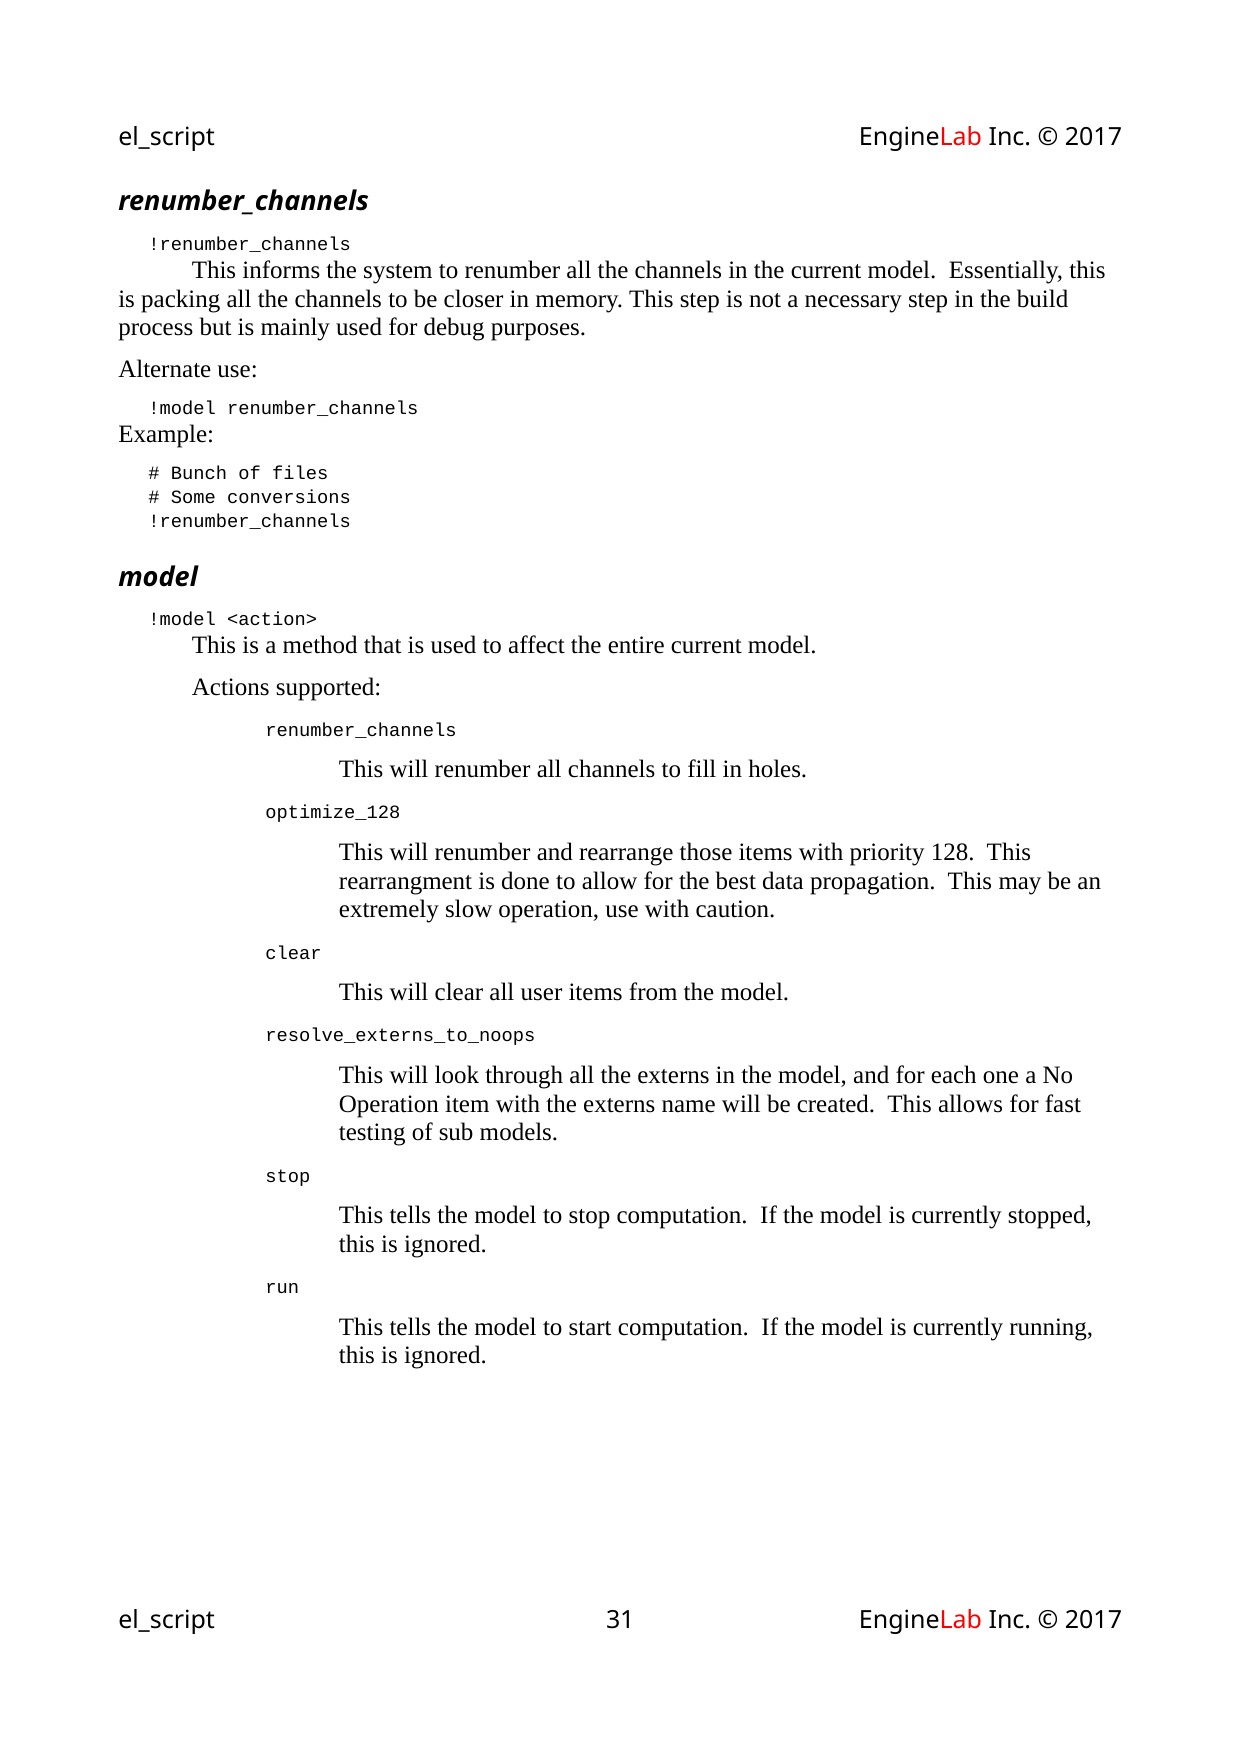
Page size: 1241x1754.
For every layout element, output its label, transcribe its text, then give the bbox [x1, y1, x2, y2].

text # Bunch of files [148, 460, 1122, 484]
text stop [118, 1159, 1122, 1188]
text !model renumber_channels [148, 395, 1122, 419]
text This will renumber all channels to fill in holes. [118, 754, 1122, 783]
text # Some conversions [148, 484, 1122, 508]
text Alternate use: [118, 354, 1122, 382]
subtitle renumber_channels [118, 182, 1122, 218]
text This will clear all user items from the model. [118, 977, 1122, 1006]
text Example: [118, 419, 1122, 448]
text Actions supported: [118, 672, 1122, 700]
text renumber_channels [118, 713, 1122, 742]
text !renumber_channels [148, 508, 1122, 532]
subtitle model [118, 557, 1122, 594]
text optimize_128 [118, 796, 1122, 824]
text This will look through all the externs in the model, and for each one a No Operation item with the externs name will be created. This allows for fast testing of sub models. [118, 1060, 1122, 1146]
text This informs the system to renumber all the channels in the current model. Essentially, this is packing all the channels to be closer in memory. This step is not a necessary step in the build process but is mainly used for debug purposes. [118, 255, 1122, 341]
text resolve_externs_to_noops [118, 1018, 1122, 1047]
text clear [118, 936, 1122, 965]
text This tells the model to start computation. If the model is currently running, this is ignored. [118, 1312, 1122, 1369]
text !model <action> [148, 606, 1122, 630]
text !renumber_channels [148, 231, 1122, 255]
text run [118, 1270, 1122, 1299]
text This is a method that is used to affect the entire current model. [118, 630, 1122, 659]
text This tells the model to stop computation. If the model is currently stopped, this is ignored. [118, 1200, 1122, 1258]
text This will renumber and rearrange those items with priority 128. This rearrangment is done to allow for the best data propagation. This may be an extremely slow operation, use with caution. [118, 837, 1122, 923]
